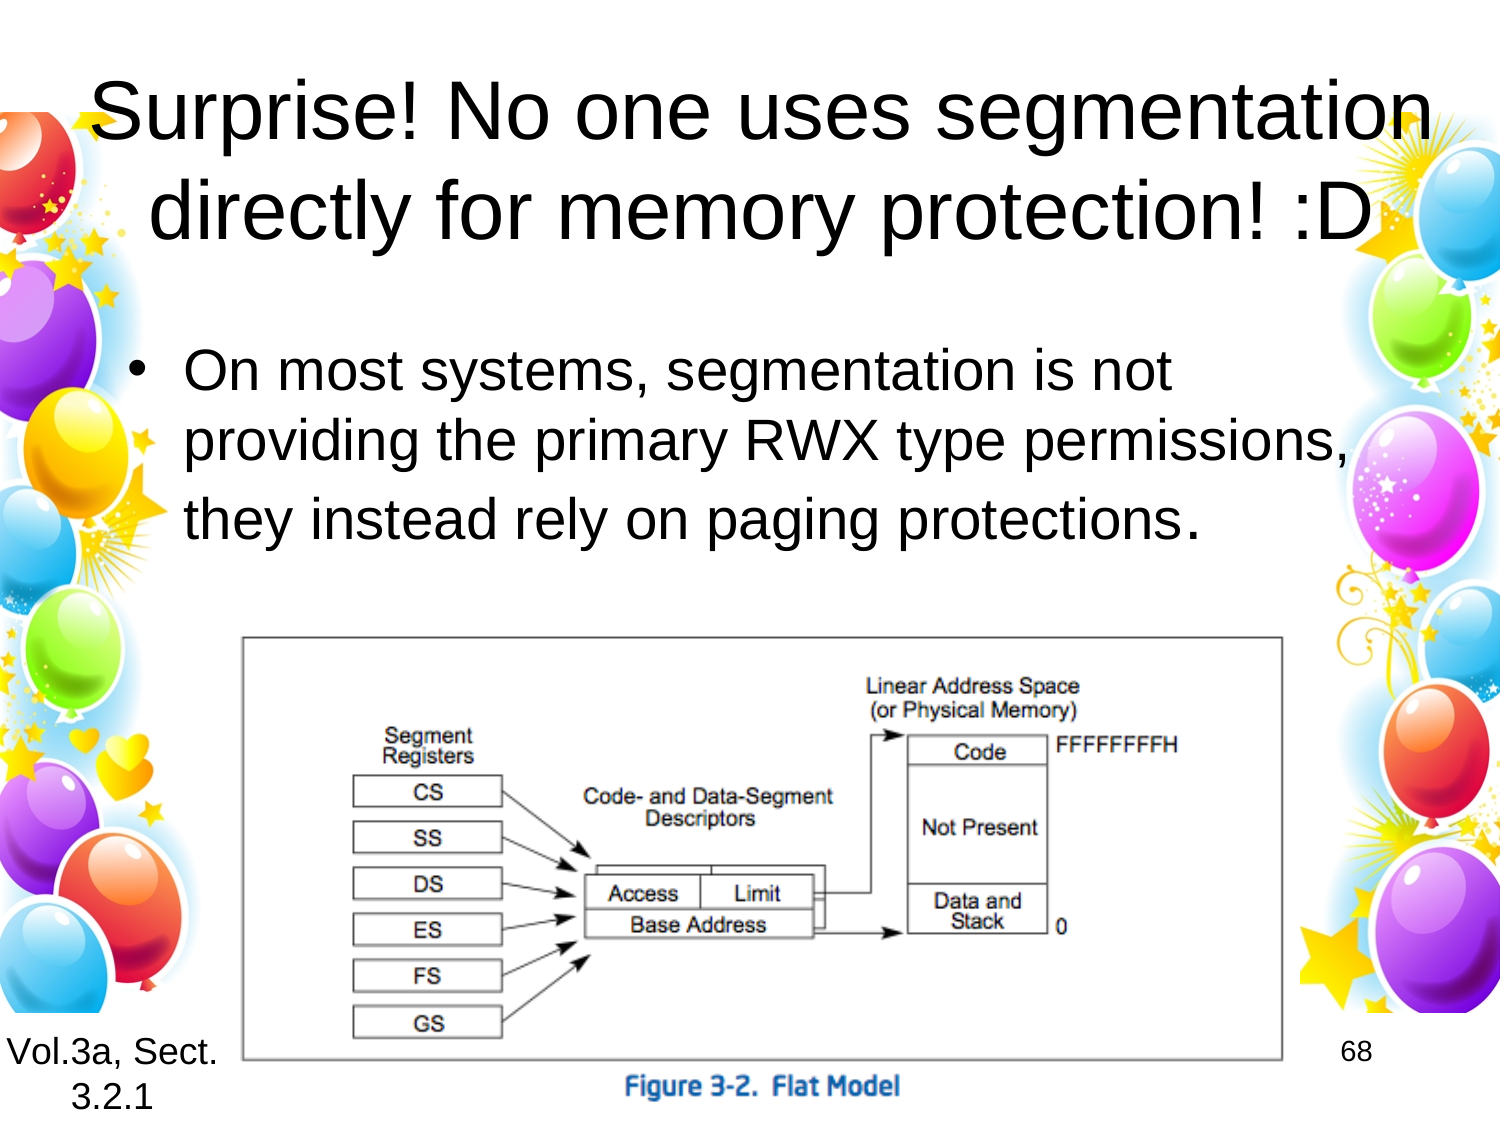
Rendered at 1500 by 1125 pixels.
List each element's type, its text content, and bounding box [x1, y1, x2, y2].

picture [230, 264, 1500, 1113]
picture [0, 112, 226, 1013]
text_box [1300, 1025, 1388, 1101]
text_box Vol.3a, Sect. 3.2.1 [0, 1019, 238, 1125]
title Surprise! No one uses segmentation directly for memory protection! :D [24, 48, 1500, 264]
list On most systems, segmentation is not providing the primary RWX type permissions, they instead rely on paging protections. [112, 324, 1388, 1001]
